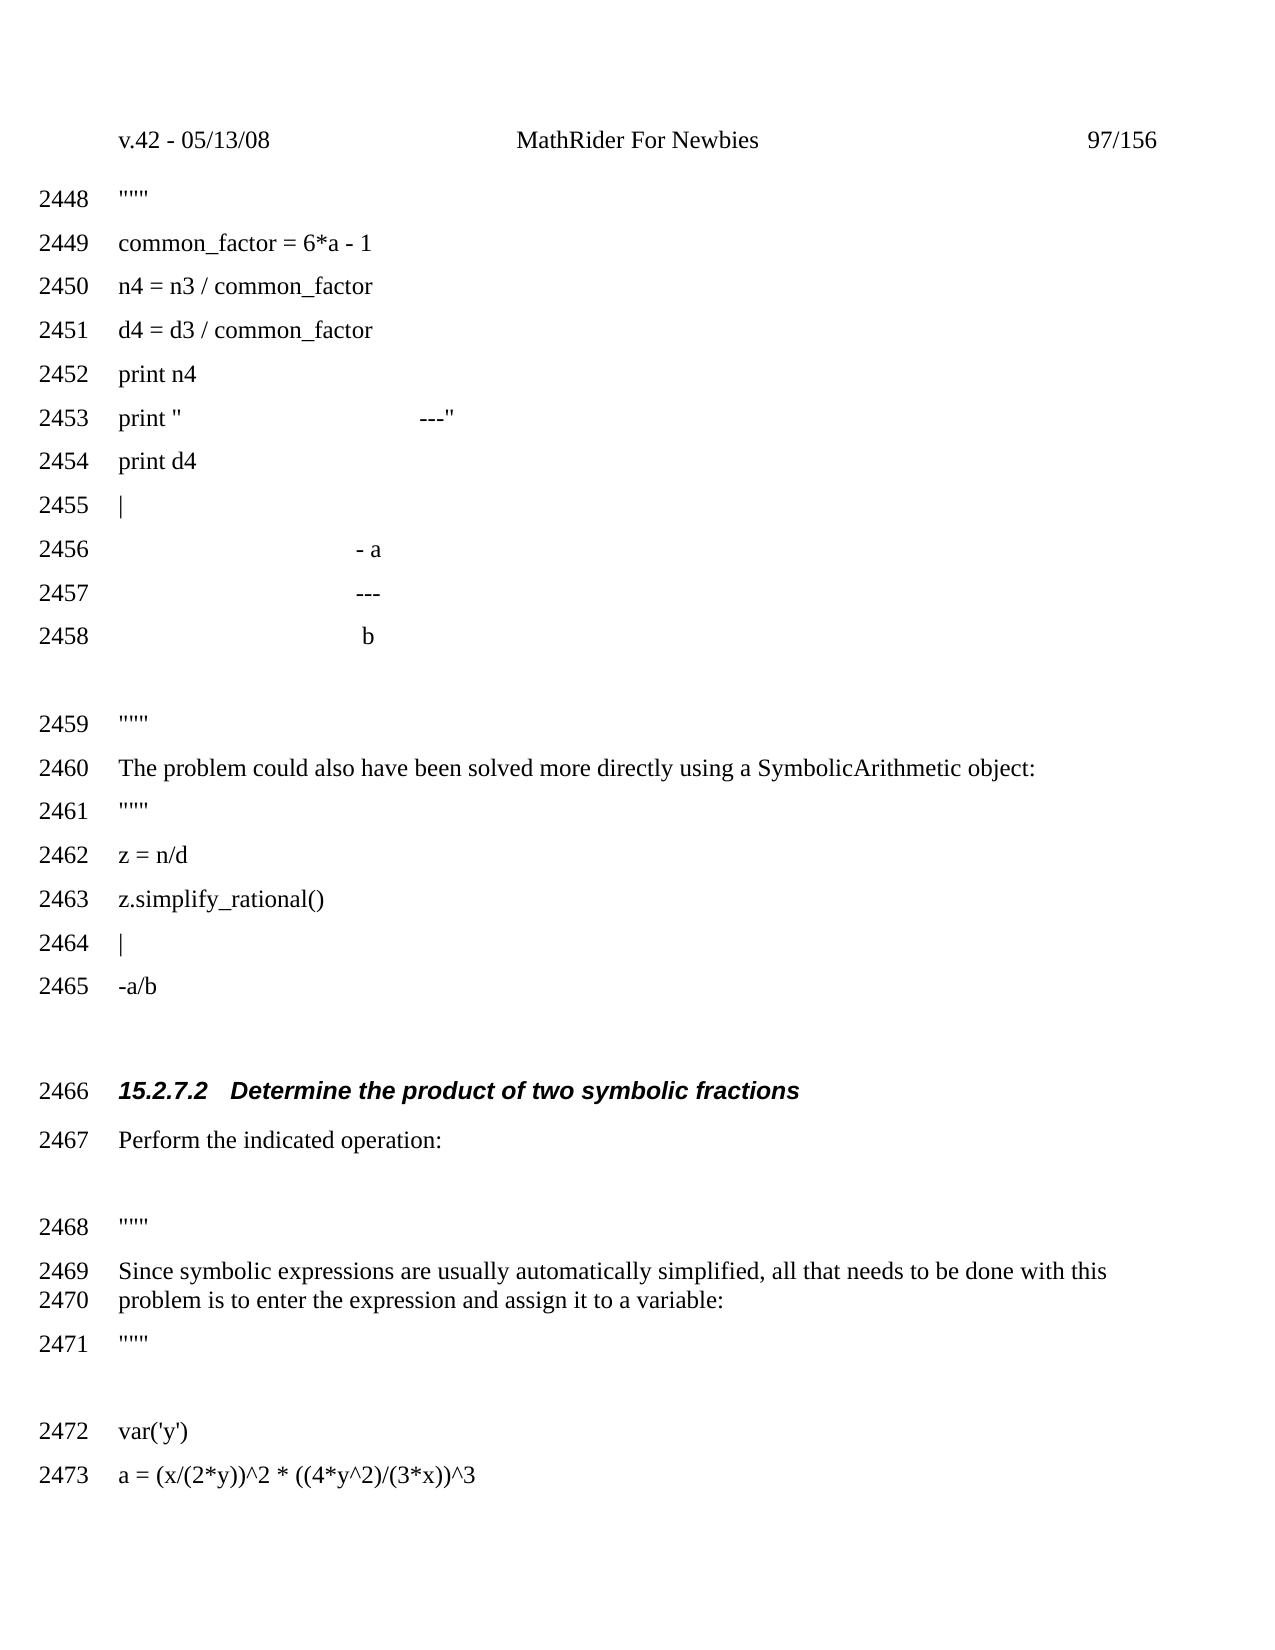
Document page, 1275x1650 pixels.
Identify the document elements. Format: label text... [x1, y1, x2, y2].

text - a [118, 534, 1157, 563]
text """ [118, 184, 1157, 213]
subtitle Determine the product of two symbolic fractions [118, 1076, 1157, 1105]
text var('y') [118, 1416, 1157, 1445]
text print n4 [118, 359, 1157, 388]
text a = (x/(2*y))^2 * ((4*y^2)/(3*x))^3 [118, 1460, 1157, 1489]
text """ [118, 1329, 1157, 1357]
text print d4 [118, 446, 1157, 475]
text | [118, 928, 1157, 956]
text The problem could also have been solved more directly using a SymbolicArithmetic object: [118, 753, 1157, 781]
text """ [118, 796, 1157, 825]
text z = n/d [118, 840, 1157, 869]
text Since symbolic expressions are usually automatically simplified, all that needs to be done with this problem is to enter the expression and assign it to a variable: [118, 1256, 1157, 1314]
text z.simplify_rational() [118, 884, 1157, 913]
text | [118, 490, 1157, 519]
text n4 = n3 / common_factor [118, 271, 1157, 300]
text -a/b [118, 971, 1157, 1000]
text """ [118, 709, 1157, 738]
text print " ---" [118, 403, 1157, 431]
text """ [118, 1212, 1157, 1241]
text common_factor = 6*a - 1 [118, 228, 1157, 256]
text b [118, 621, 1157, 650]
text Perform the indicated operation: [118, 1125, 1157, 1154]
text d4 = d3 / common_factor [118, 315, 1157, 344]
text --- [118, 578, 1157, 606]
